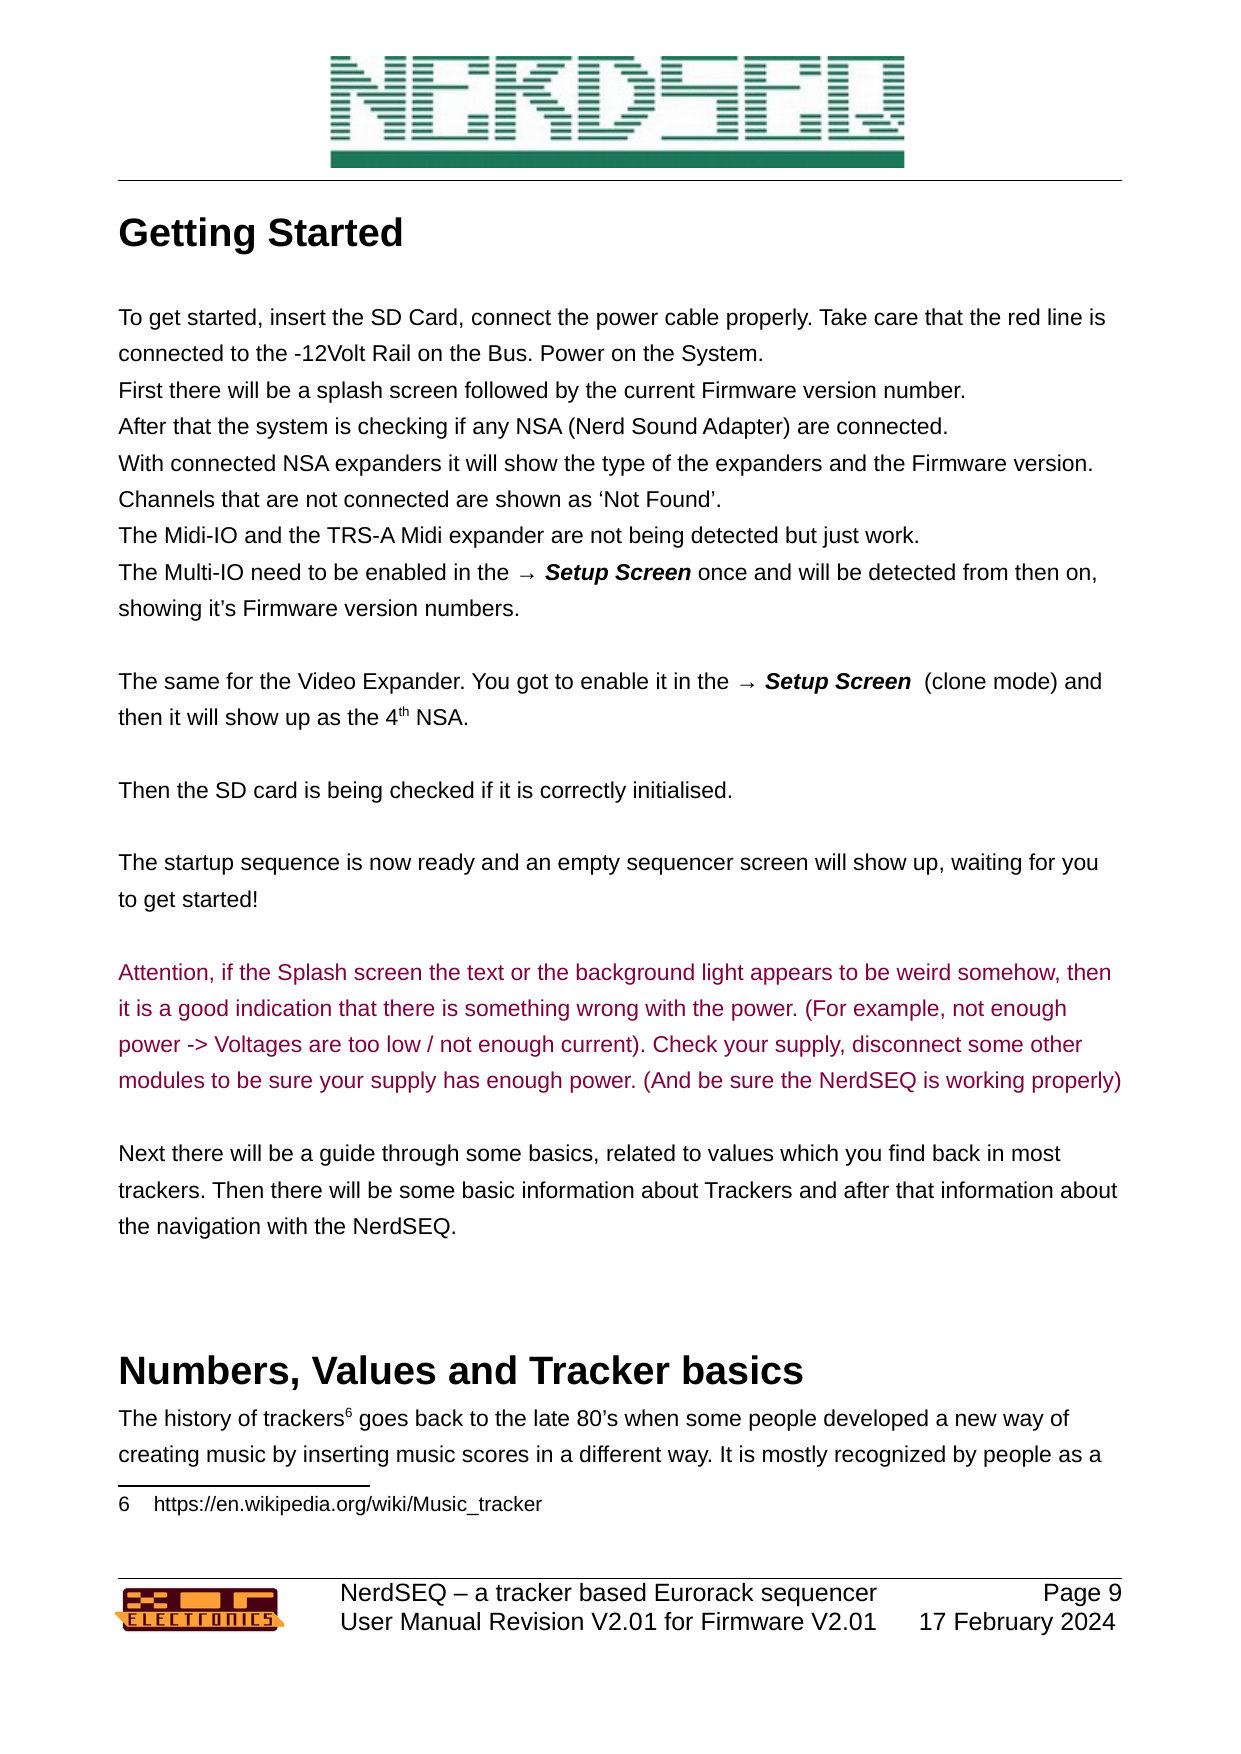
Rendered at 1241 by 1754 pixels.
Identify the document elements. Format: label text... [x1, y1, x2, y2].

text The same for the Video Expander. You got to enable it in the → Setup Screen (clone mode) and then it will show up as the 4th NSA. [118, 668, 1122, 730]
text To get started, insert the SD Card, connect the power cable properly. Take care that the red line is connected to the -12Volt Rail on the Bus. Power on the System. [118, 304, 1122, 367]
text After that the system is checking if any NSA (Nerd Sound Adapter) are connected. [118, 413, 1122, 439]
text First there will be a splash screen followed by the current Firmware version number. [118, 377, 1122, 403]
text With connected NSA expanders it will show the type of the expanders and the Firmware version. Channels that are not connected are shown as ‘Not Found’. [118, 449, 1122, 512]
text The Midi-IO and the TRS-A Midi expander are not being detected but just work. [118, 522, 1122, 548]
picture [115, 1584, 285, 1634]
text https://en.wikipedia.org/wiki/Music_tracker [118, 1492, 1122, 1516]
text The Multi-IO need to be enabled in the → Setup Screen once and will be detected from then on, showing it’s Firmware version numbers. [118, 558, 1122, 621]
text Next there will be a guide through some basics, related to values which you find back in most trackers. Then there will be some basic information about Trackers and after that information about the navigation with the NerdSEQ. [118, 1140, 1122, 1239]
picture [330, 56, 905, 168]
text The startup sequence is now ready and an empty sequencer screen will show up, waiting for you to get started! [118, 849, 1122, 912]
subtitle Numbers, Values and Tracker basics [118, 1347, 1122, 1393]
subtitle Getting Started [118, 209, 1122, 255]
text Attention, if the Splash screen the text or the background light appears to be weird somehow, then it is a good indication that there is something wrong with the power. (For example, not enough power -> Voltages are too low / not enough current). Check your supply, disconnect some other modules to be sure your supply has enough power. (And be sure the NerdSEQ is working properly) [118, 958, 1122, 1094]
text The history of trackers goes back to the late 80’s when some people developed a new way of creating music by inserting music scores in a different way. It is mostly recognized by people as a [118, 1405, 1122, 1468]
text Then the SD card is being checked if it is correctly initialised. [118, 777, 1122, 803]
